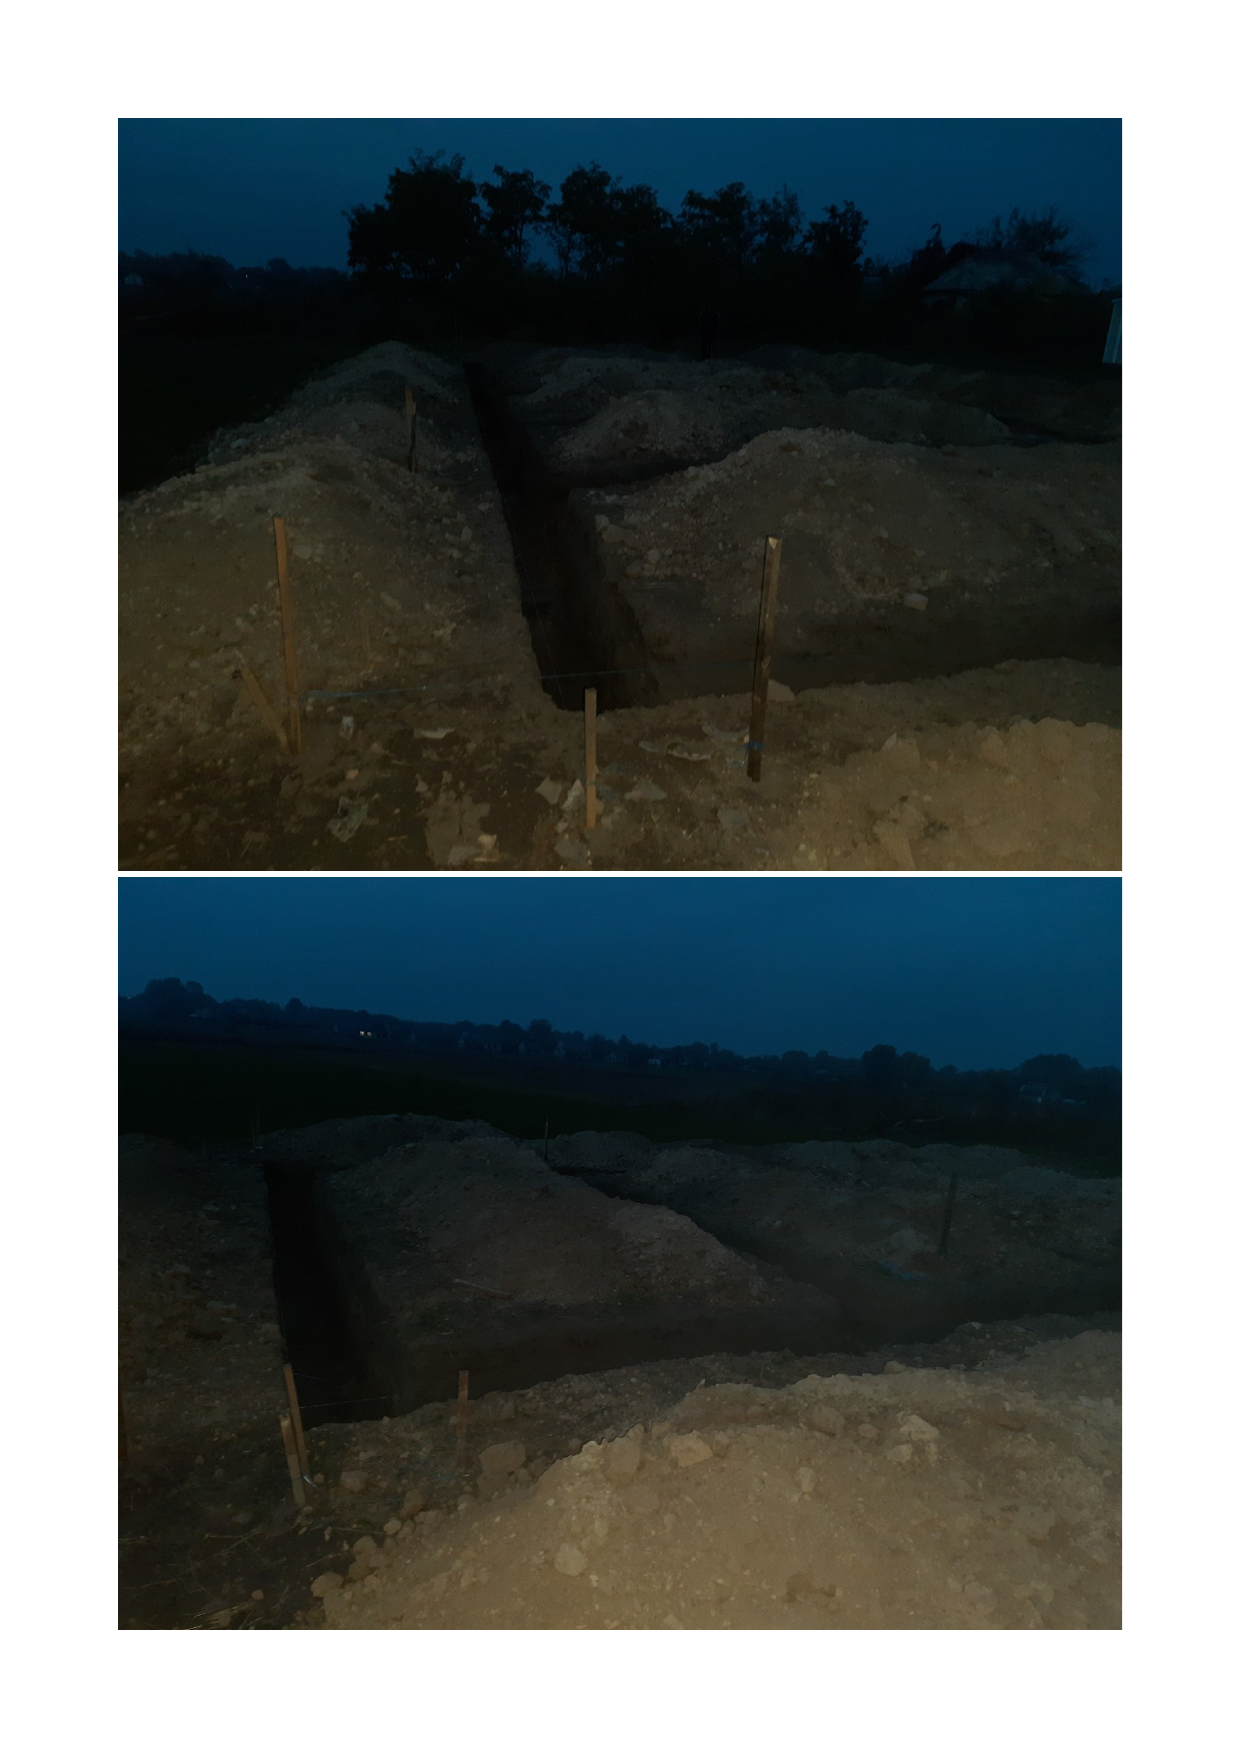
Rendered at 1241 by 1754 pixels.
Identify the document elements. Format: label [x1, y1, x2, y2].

picture [1014, 902, 1062, 916]
picture [1054, 877, 1100, 903]
picture [973, 896, 992, 906]
picture [983, 885, 1002, 893]
picture [1033, 877, 1042, 886]
picture [1114, 928, 1123, 936]
picture [1104, 907, 1112, 915]
picture [118, 877, 1123, 1630]
picture [118, 118, 1123, 871]
picture [963, 877, 991, 886]
